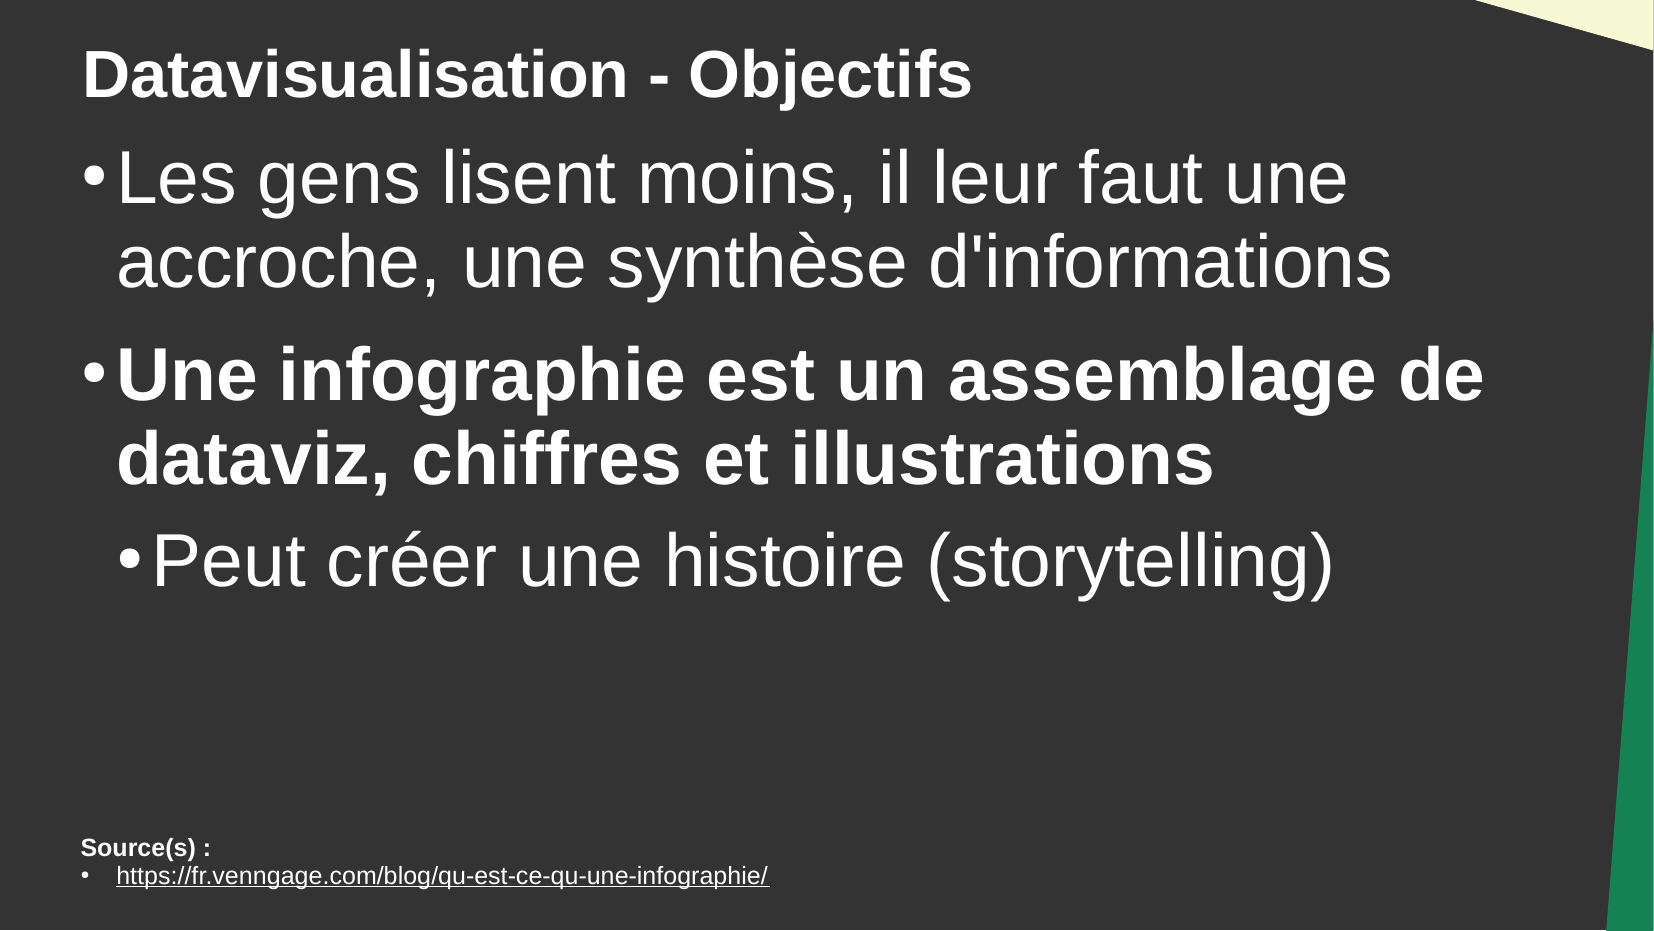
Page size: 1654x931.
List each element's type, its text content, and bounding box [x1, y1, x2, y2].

text_box Source(s) : https://fr.venngage.com/blog/qu-est-ce-qu-une-infographie/ [65, 826, 1483, 926]
text_box [1606, 313, 1654, 931]
text_box [1474, 0, 1654, 51]
title Datavisualisation - Objectifs [82, 37, 1571, 122]
list Les gens lisent moins, il leur faut une accroche, une synthèse d'informations Une infographie est un assemblage de dataviz, chiffres et illustrations Peut créer une histoire (storytelling) [80, 135, 1560, 762]
